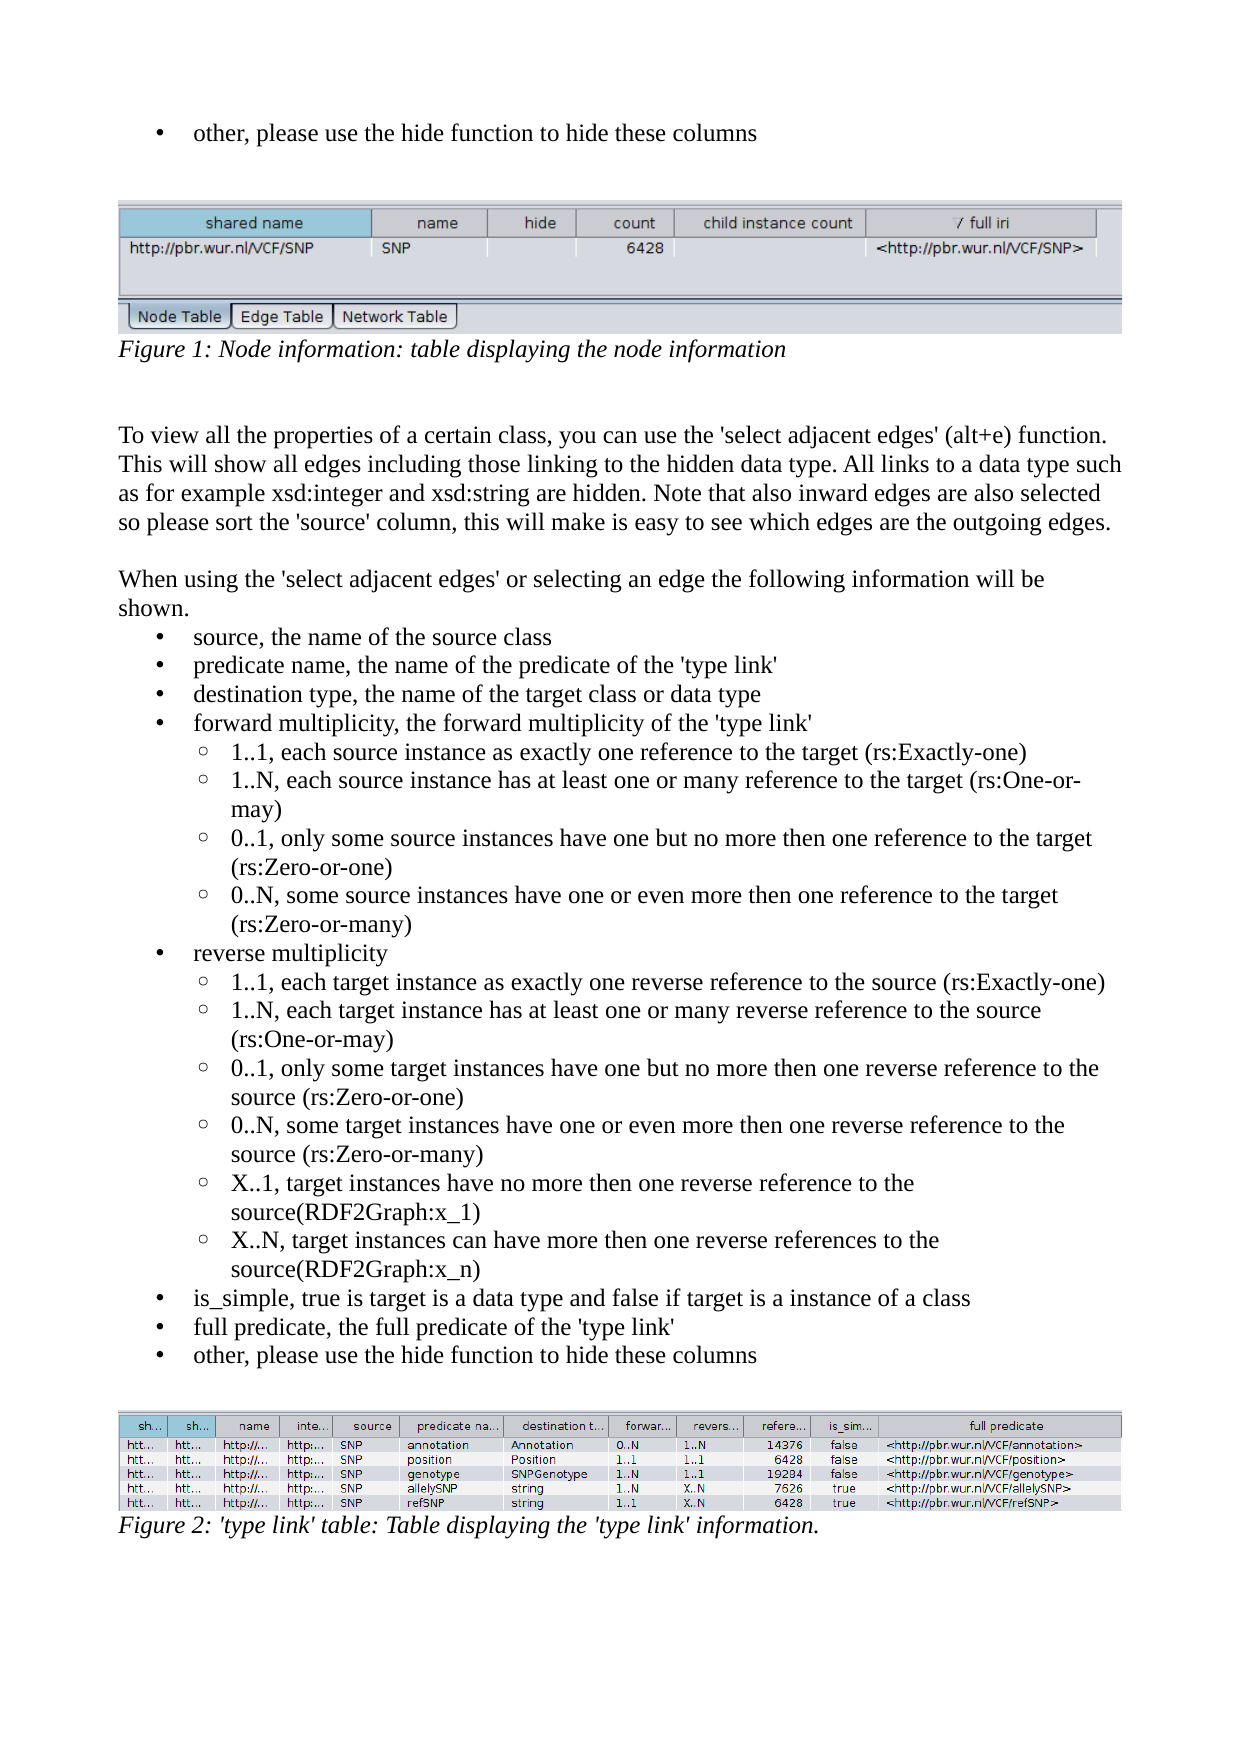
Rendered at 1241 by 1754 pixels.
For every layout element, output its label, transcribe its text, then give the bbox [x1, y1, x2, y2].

list 1..1, each target instance as exactly one reverse reference to the source (rs:Exactly-one) [193, 967, 1122, 995]
list 0..N, some source instances have one or even more then one reference to the target (rs:Zero-or-many) [193, 880, 1122, 938]
picture [118, 200, 1123, 334]
text To view all the properties of a certain class, you can use the 'select adjacent edges' (alt+e) function. [118, 420, 1122, 449]
list 0..1, only some target instances have one but no more then one reverse reference to the source (rs:Zero-or-one) [193, 1053, 1122, 1110]
list other, please use the hide function to hide these columns [156, 1340, 1122, 1369]
text This will show all edges including those linking to the hidden data type. All links to a data type such as for example xsd:integer and xsd:string are hidden. Note that also inward edges are also selected so please sort the 'source' column, this will make is easy to see which edges are the outgoing edges. [118, 449, 1122, 535]
list 0..N, some target instances have one or even more then one reverse reference to the source (rs:Zero-or-many) [193, 1110, 1122, 1168]
list reverse multiplicity [156, 938, 1122, 967]
list other, please use the hide function to hide these columns [156, 118, 1122, 147]
text Figure 1: Node information: table displaying the node information [118, 334, 1122, 363]
list 1..1, each source instance as exactly one reference to the target (rs:Exactly-one) [193, 737, 1122, 765]
list predicate name, the name of the predicate of the 'type link' [156, 650, 1122, 679]
text When using the 'select adjacent edges' or selecting an edge the following information will be shown. [118, 564, 1122, 622]
picture [118, 1410, 1123, 1511]
list X..1, target instances have no more then one reverse reference to the source(RDF2Graph:x_1) [193, 1168, 1122, 1225]
list full predicate, the full predicate of the 'type link' [156, 1312, 1122, 1340]
list source, the name of the source class [156, 622, 1122, 650]
list destination type, the name of the target class or data type [156, 679, 1122, 708]
list forward multiplicity, the forward multiplicity of the 'type link' [156, 708, 1122, 737]
list X..N, target instances can have more then one reverse references to the source(RDF2Graph:x_n) [193, 1225, 1122, 1283]
list 1..N, each target instance has at least one or many reverse reference to the source (rs:One-or-may) [193, 995, 1122, 1053]
list is_simple, true is target is a data type and false if target is a instance of a class [156, 1283, 1122, 1312]
text Figure 2: 'type link' table: Table displaying the 'type link' information. [118, 1511, 1122, 1539]
list 1..N, each source instance has at least one or many reference to the target (rs:One-or-may) [193, 765, 1122, 823]
list 0..1, only some source instances have one but no more then one reference to the target (rs:Zero-or-one) [193, 823, 1122, 880]
